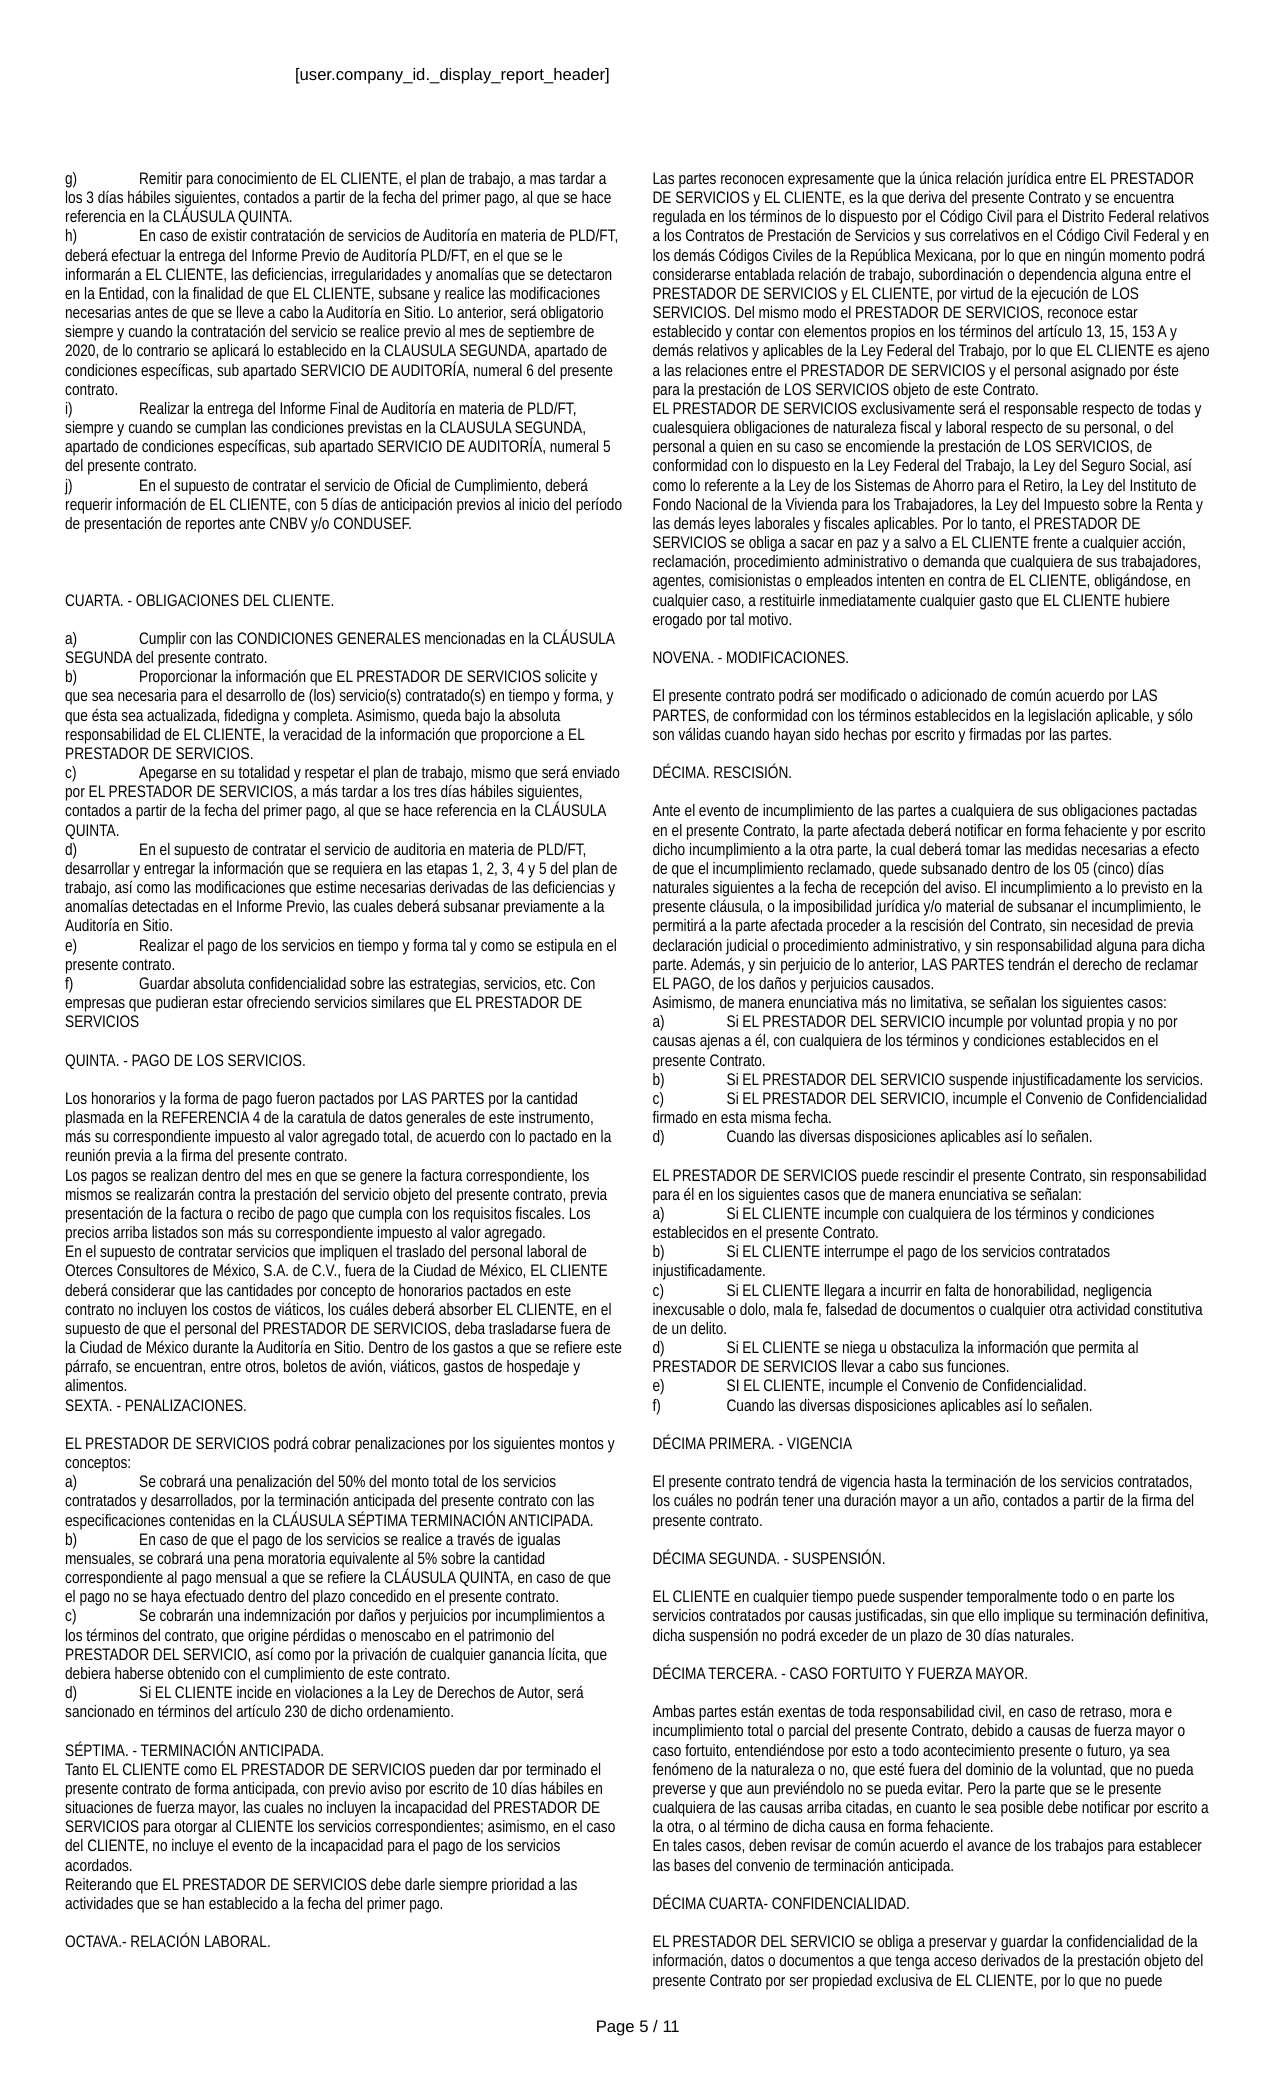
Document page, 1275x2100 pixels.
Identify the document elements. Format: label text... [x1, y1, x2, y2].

text d) Cuando las diversas disposiciones aplicables así lo señalen. [652, 1127, 1210, 1146]
text a) Si EL PRESTADOR DEL SERVICIO incumple por voluntad propia y no por causas ajenas a él, con cualquiera de los términos y condiciones establecidos en el presente Contrato. [652, 1012, 1210, 1069]
text i) Realizar la entrega del Informe Final de Auditoría en materia de PLD/FT, siempre y cuando se cumplan las condiciones previstas en la CLAUSULA SEGUNDA, apartado de condiciones específicas, sub apartado SERVICIO DE AUDITORÍA, numeral 5 del presente contrato. [65, 399, 622, 475]
text h) En caso de existir contratación de servicios de Auditoría en materia de PLD/FT, deberá efectuar la entrega del Informe Previo de Auditoría PLD/FT, en el que se le informarán a EL CLIENTE, las deficiencias, irregularidades y anomalías que se detectaron en la Entidad, con la finalidad de que EL CLIENTE, subsane y realice las modificaciones necesarias antes de que se lleve a cabo la Auditoría en Sitio. Lo anterior, será obligatorio siempre y cuando la contratación del servicio se realice previo al mes de septiembre de 2020, de lo contrario se aplicará lo establecido en la CLAUSULA SEGUNDA, apartado de condiciones específicas, sub apartado SERVICIO DE AUDITORÍA, numeral 6 del presente contrato. [65, 226, 622, 399]
text f) Cuando las diversas disposiciones aplicables así lo señalen. [652, 1395, 1210, 1414]
text b) Si EL CLIENTE interrumpe el pago de los servicios contratados injustificadamente. [652, 1242, 1210, 1280]
text EL PRESTADOR DE SERVICIOS podrá cobrar penalizaciones por los siguientes montos y conceptos: [65, 1434, 622, 1472]
text Los pagos se realizan dentro del mes en que se genere la factura correspondiente, los mismos se realizarán contra la prestación del servicio objeto del presente contrato, previa presentación de la factura o recibo de pago que cumpla con los requisitos fiscales. Los precios arriba listados son más su correspondiente impuesto al valor agregado. [65, 1165, 622, 1242]
text d) En el supuesto de contratar el servicio de auditoria en materia de PLD/FT, desarrollar y entregar la información que se requiera en las etapas 1, 2, 3, 4 y 5 del plan de trabajo, así como las modificaciones que estime necesarias derivadas de las deficiencias y anomalías detectadas en el Informe Previo, las cuales deberá subsanar previamente a la Auditoría en Sitio. [65, 839, 622, 935]
text Ambas partes están exentas de toda responsabilidad civil, en caso de retraso, mora e incumplimiento total o parcial del presente Contrato, debido a causas de fuerza mayor o caso fortuito, entendiéndose por esto a todo acontecimiento presente o futuro, ya sea fenómeno de la naturaleza o no, que esté fuera del dominio de la voluntad, que no pueda preverse y que aun previéndolo no se pueda evitar. Pero la parte que se le presente cualquiera de las causas arriba citadas, en cuanto le sea posible debe notificar por escrito a la otra, o al término de dicha causa en forma fehaciente. [652, 1702, 1210, 1836]
text c) Apegarse en su totalidad y respetar el plan de trabajo, mismo que será enviado por EL PRESTADOR DE SERVICIOS, a más tardar a los tres días hábiles siguientes, contados a partir de la fecha del primer pago, al que se hace referencia en la CLÁUSULA QUINTA. [65, 763, 622, 839]
text a) Si EL CLIENTE incumple con cualquiera de los términos y condiciones establecidos en el presente Contrato. [652, 1204, 1210, 1242]
text EL PRESTADOR DE SERVICIOS puede rescindir el presente Contrato, sin responsabilidad para él en los siguientes casos que de manera enunciativa se señalan: [652, 1165, 1210, 1204]
text b) Si EL PRESTADOR DEL SERVICIO suspende injustificadamente los servicios. [652, 1069, 1210, 1089]
text g) Remitir para conocimiento de EL CLIENTE, el plan de trabajo, a mas tardar a los 3 días hábiles siguientes, contados a partir de la fecha del primer pago, al que se hace referencia en la CLÁUSULA QUINTA. [65, 169, 622, 226]
text DÉCIMA TERCERA. - CASO FORTUITO Y FUERZA MAYOR. [652, 1664, 1210, 1683]
text Ante el evento de incumplimiento de las partes a cualquiera de sus obligaciones pactadas en el presente Contrato, la parte afectada deberá notificar en forma fehaciente y por escrito dicho incumplimiento a la otra parte, la cual deberá tomar las medidas necesarias a efecto de que el incumplimiento reclamado, quede subsanado dentro de los 05 (cinco) días naturales siguientes a la fecha de recepción del aviso. El incumplimiento a lo previsto en la presente cláusula, o la imposibilidad jurídica y/o material de subsanar el incumplimiento, le permitirá a la parte afectada proceder a la rescisión del Contrato, sin necesidad de previa declaración judicial o procedimiento administrativo, y sin responsabilidad alguna para dicha parte. Además, y sin perjuicio de lo anterior, LAS PARTES tendrán el derecho de reclamar EL PAGO, de los daños y perjuicios causados. [652, 801, 1210, 993]
text b) En caso de que el pago de los servicios se realice a través de igualas mensuales, se cobrará una pena moratoria equivalente al 5% sobre la cantidad correspondiente al pago mensual a que se refiere la CLÁUSULA QUINTA, en caso de que el pago no se haya efectuado dentro del plazo concedido en el presente contrato. [65, 1529, 622, 1606]
text e) Realizar el pago de los servicios en tiempo y forma tal y como se estipula en el presente contrato. [65, 935, 622, 974]
text c) Si EL CLIENTE llegara a incurrir en falta de honorabilidad, negligencia inexcusable o dolo, mala fe, falsedad de documentos o cualquier otra actividad constitutiva de un delito. [652, 1280, 1210, 1338]
text CUARTA. - OBLIGACIONES DEL CLIENTE. [65, 590, 622, 609]
text DÉCIMA. RESCISIÓN. [652, 763, 1210, 782]
text NOVENA. - MODIFICACIONES. [652, 648, 1210, 667]
text SEXTA. - PENALIZACIONES. [65, 1395, 622, 1414]
text En el supuesto de contratar servicios que impliquen el traslado del personal laboral de Oterces Consultores de México, S.A. de C.V., fuera de la Ciudad de México, EL CLIENTE deberá considerar que las cantidades por concepto de honorarios pactados en este contrato no incluyen los costos de viáticos, los cuáles deberá absorber EL CLIENTE, en el supuesto de que el personal del PRESTADOR DE SERVICIOS, deba trasladarse fuera de la Ciudad de México durante la Auditoría en Sitio. Dentro de los gastos a que se refiere este párrafo, se encuentran, entre otros, boletos de avión, viáticos, gastos de hospedaje y alimentos. [65, 1242, 622, 1395]
text SÉPTIMA. - TERMINACIÓN ANTICIPADA. [65, 1740, 622, 1759]
text Los honorarios y la forma de pago fueron pactados por LAS PARTES por la cantidad plasmada en la REFERENCIA 4 de la caratula de datos generales de este instrumento, más su correspondiente impuesto al valor agregado total, de acuerdo con lo pactado en la reunión previa a la firma del presente contrato. [65, 1089, 622, 1165]
text Asimismo, de manera enunciativa más no limitativa, se señalan los siguientes casos: [652, 993, 1210, 1012]
text OCTAVA.- RELACIÓN LABORAL. [65, 1932, 622, 1951]
text e) SI EL CLIENTE, incumple el Convenio de Confidencialidad. [652, 1376, 1210, 1395]
text EL PRESTADOR DEL SERVICIO se obliga a preservar y guardar la confidencialidad de la información, datos o documentos a que tenga acceso derivados de la prestación objeto del presente Contrato por ser propiedad exclusiva de EL CLIENTE, por lo que no puede [652, 1932, 1210, 1989]
text El presente contrato tendrá de vigencia hasta la terminación de los servicios contratados, los cuáles no podrán tener una duración mayor a un año, contados a partir de la firma del presente contrato. [652, 1472, 1210, 1529]
text f) Guardar absoluta confidencialidad sobre las estrategias, servicios, etc. Con empresas que pudieran estar ofreciendo servicios similares que EL PRESTADOR DE SERVICIOS [65, 974, 622, 1031]
text EL PRESTADOR DE SERVICIOS exclusivamente será el responsable respecto de todas y cualesquiera obligaciones de naturaleza fiscal y laboral respecto de su personal, o del personal a quien en su caso se encomiende la prestación de LOS SERVICIOS, de conformidad con lo dispuesto en la Ley Federal del Trabajo, la Ley del Seguro Social, así como lo referente a la Ley de los Sistemas de Ahorro para el Retiro, la Ley del Instituto de Fondo Nacional de la Vivienda para los Trabajadores, la Ley del Impuesto sobre la Renta y las demás leyes laborales y fiscales aplicables. Por lo tanto, el PRESTADOR DE SERVICIOS se obliga a sacar en paz y a salvo a EL CLIENTE frente a cualquier acción, reclamación, procedimiento administrativo o demanda que cualquiera de sus trabajadores, agentes, comisionistas o empleados intenten en contra de EL CLIENTE, obligándose, en cualquier caso, a restituirle inmediatamente cualquier gasto que EL CLIENTE hubiere erogado por tal motivo. [652, 399, 1210, 629]
text DÉCIMA SEGUNDA. - SUSPENSIÓN. [652, 1549, 1210, 1568]
text j) En el supuesto de contratar el servicio de Oficial de Cumplimiento, deberá requerir información de EL CLIENTE, con 5 días de anticipación previos al inicio del período de presentación de reportes ante CNBV y/o CONDUSEF. [65, 475, 622, 533]
text El presente contrato podrá ser modificado o adicionado de común acuerdo por LAS PARTES, de conformidad con los términos establecidos en la legislación aplicable, y sólo son válidas cuando hayan sido hechas por escrito y firmadas por las partes. [652, 686, 1210, 744]
text Reiterando que EL PRESTADOR DE SERVICIOS debe darle siempre prioridad a las actividades que se han establecido a la fecha del primer pago. [65, 1874, 622, 1913]
text d) Si EL CLIENTE se niega u obstaculiza la información que permita al PRESTADOR DE SERVICIOS llevar a cabo sus funciones. [652, 1338, 1210, 1376]
text a) Cumplir con las CONDICIONES GENERALES mencionadas en la CLÁUSULA SEGUNDA del presente contrato. [65, 629, 622, 667]
text c) Si EL PRESTADOR DEL SERVICIO, incumple el Convenio de Confidencialidad firmado en esta misma fecha. [652, 1089, 1210, 1127]
text c) Se cobrarán una indemnización por daños y perjuicios por incumplimientos a los términos del contrato, que origine pérdidas o menoscabo en el patrimonio del PRESTADOR DEL SERVICIO, así como por la privación de cualquier ganancia lícita, que debiera haberse obtenido con el cumplimiento de este contrato. [65, 1606, 622, 1683]
text DÉCIMA PRIMERA. - VIGENCIA [652, 1434, 1210, 1453]
text EL CLIENTE en cualquier tiempo puede suspender temporalmente todo o en parte los servicios contratados por causas justificadas, sin que ello implique su terminación definitiva, dicha suspensión no podrá exceder de un plazo de 30 días naturales. [652, 1587, 1210, 1644]
text DÉCIMA CUARTA- CONFIDENCIALIDAD. [652, 1894, 1210, 1913]
text a) Se cobrará una penalización del 50% del monto total de los servicios contratados y desarrollados, por la terminación anticipada del presente contrato con las especificaciones contenidas en la CLÁUSULA SÉPTIMA TERMINACIÓN ANTICIPADA. [65, 1472, 622, 1529]
text QUINTA. - PAGO DE LOS SERVICIOS. [65, 1050, 622, 1069]
text b) Proporcionar la información que EL PRESTADOR DE SERVICIOS solicite y que sea necesaria para el desarrollo de (los) servicio(s) contratado(s) en tiempo y forma, y que ésta sea actualizada, fidedigna y completa. Asimismo, queda bajo la absoluta responsabilidad de EL CLIENTE, la veracidad de la información que proporcione a EL PRESTADOR DE SERVICIOS. [65, 667, 622, 763]
text Tanto EL CLIENTE como EL PRESTADOR DE SERVICIOS pueden dar por terminado el presente contrato de forma anticipada, con previo aviso por escrito de 10 días hábiles en situaciones de fuerza mayor, las cuales no incluyen la incapacidad del PRESTADOR DE SERVICIOS para otorgar al CLIENTE los servicios correspondientes; asimismo, en el caso del CLIENTE, no incluye el evento de la incapacidad para el pago de los servicios acordados. [65, 1759, 622, 1874]
text d) Si EL CLIENTE incide en violaciones a la Ley de Derechos de Autor, será sancionado en términos del artículo 230 de dicho ordenamiento. [65, 1683, 622, 1721]
text Las partes reconocen expresamente que la única relación jurídica entre EL PRESTADOR DE SERVICIOS y EL CLIENTE, es la que deriva del presente Contrato y se encuentra regulada en los términos de lo dispuesto por el Código Civil para el Distrito Federal relativos a los Contratos de Prestación de Servicios y sus correlativos en el Código Civil Federal y en los demás Códigos Civiles de la República Mexicana, por lo que en ningún momento podrá considerarse entablada relación de trabajo, subordinación o dependencia alguna entre el PRESTADOR DE SERVICIOS y EL CLIENTE, por virtud de la ejecución de LOS SERVICIOS. Del mismo modo el PRESTADOR DE SERVICIOS, reconoce estar establecido y contar con elementos propios en los términos del artículo 13, 15, 153 A y demás relativos y aplicables de la Ley Federal del Trabajo, por lo que EL CLIENTE es ajeno a las relaciones entre el PRESTADOR DE SERVICIOS y el personal asignado por éste para la prestación de LOS SERVICIOS objeto de este Contrato. [652, 169, 1210, 399]
text En tales casos, deben revisar de común acuerdo el avance de los trabajos para establecer las bases del convenio de terminación anticipada. [652, 1836, 1210, 1874]
